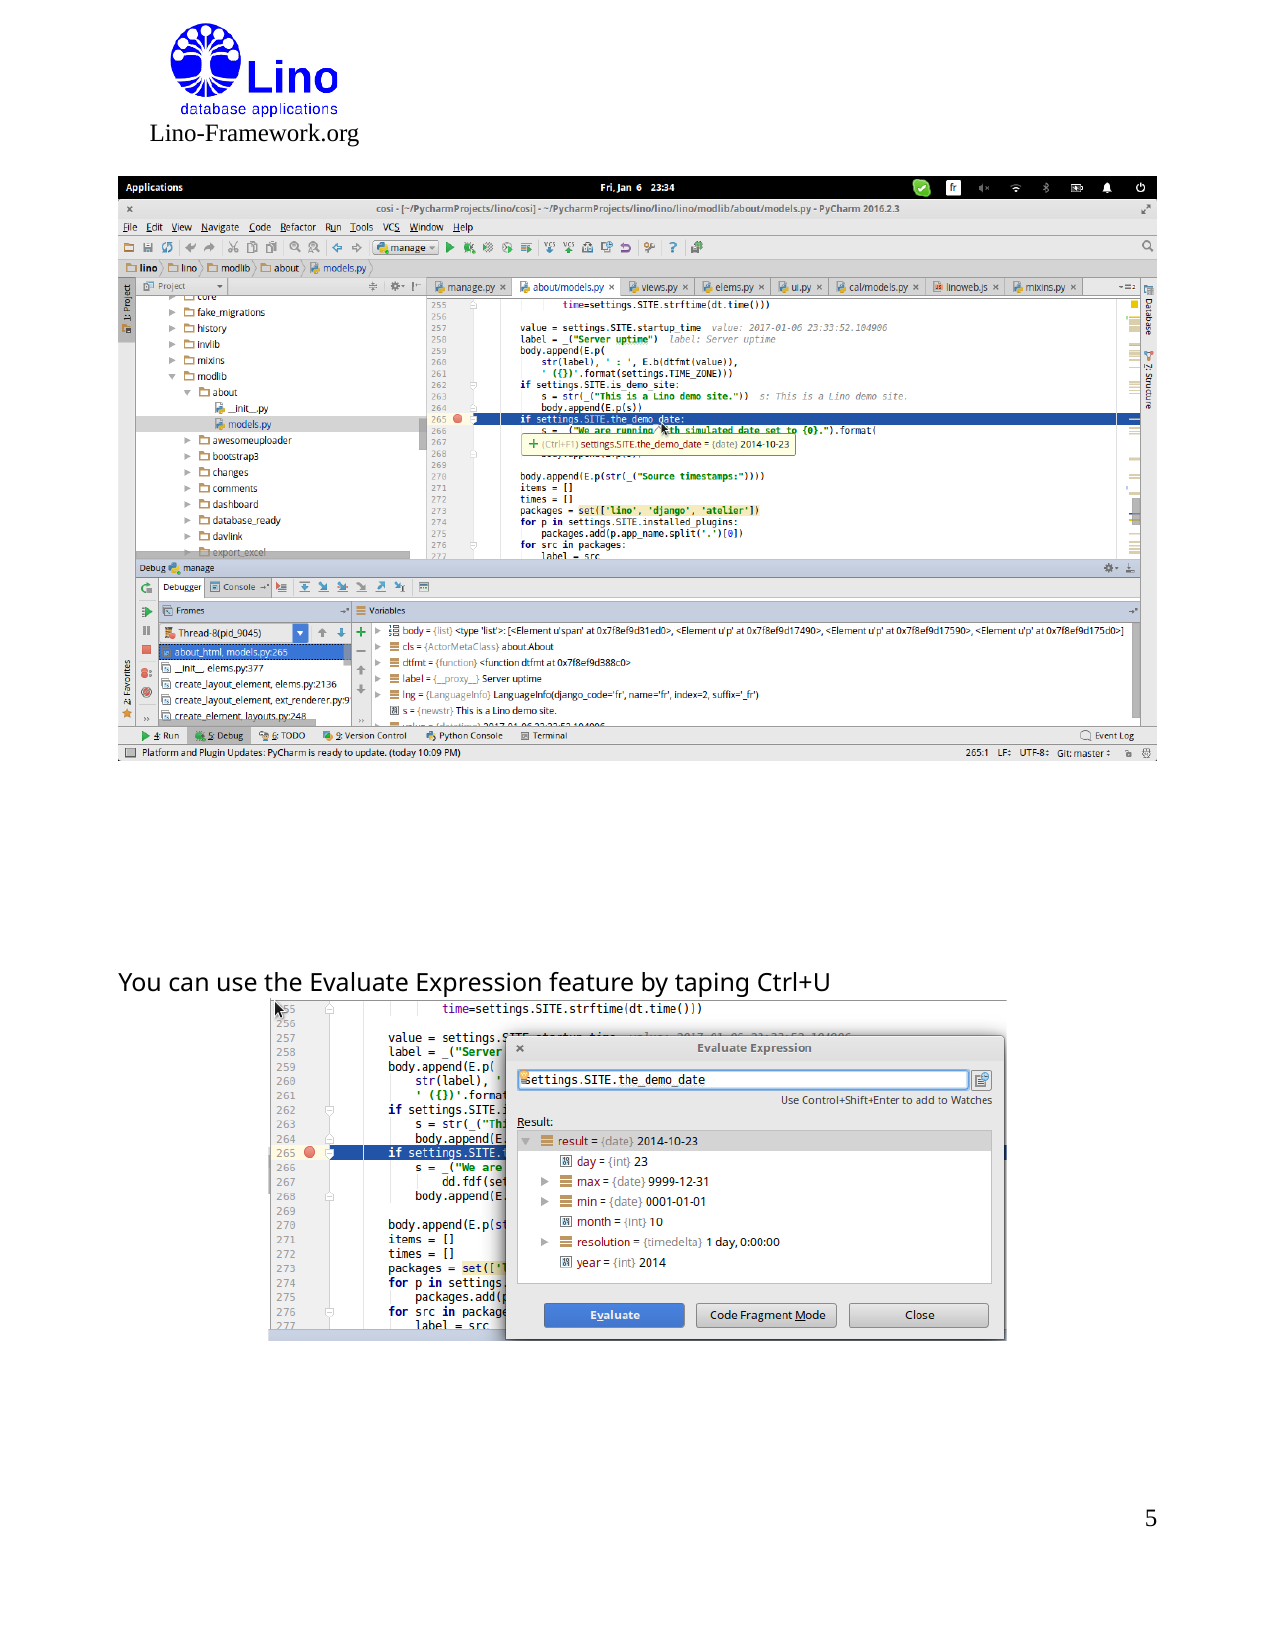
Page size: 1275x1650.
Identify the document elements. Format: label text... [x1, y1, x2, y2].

text You can use the Evaluate Expression feature by taping Ctrl+U [118, 965, 1157, 999]
picture [170, 23, 338, 120]
picture [118, 176, 1157, 761]
picture [268, 998, 1007, 1341]
